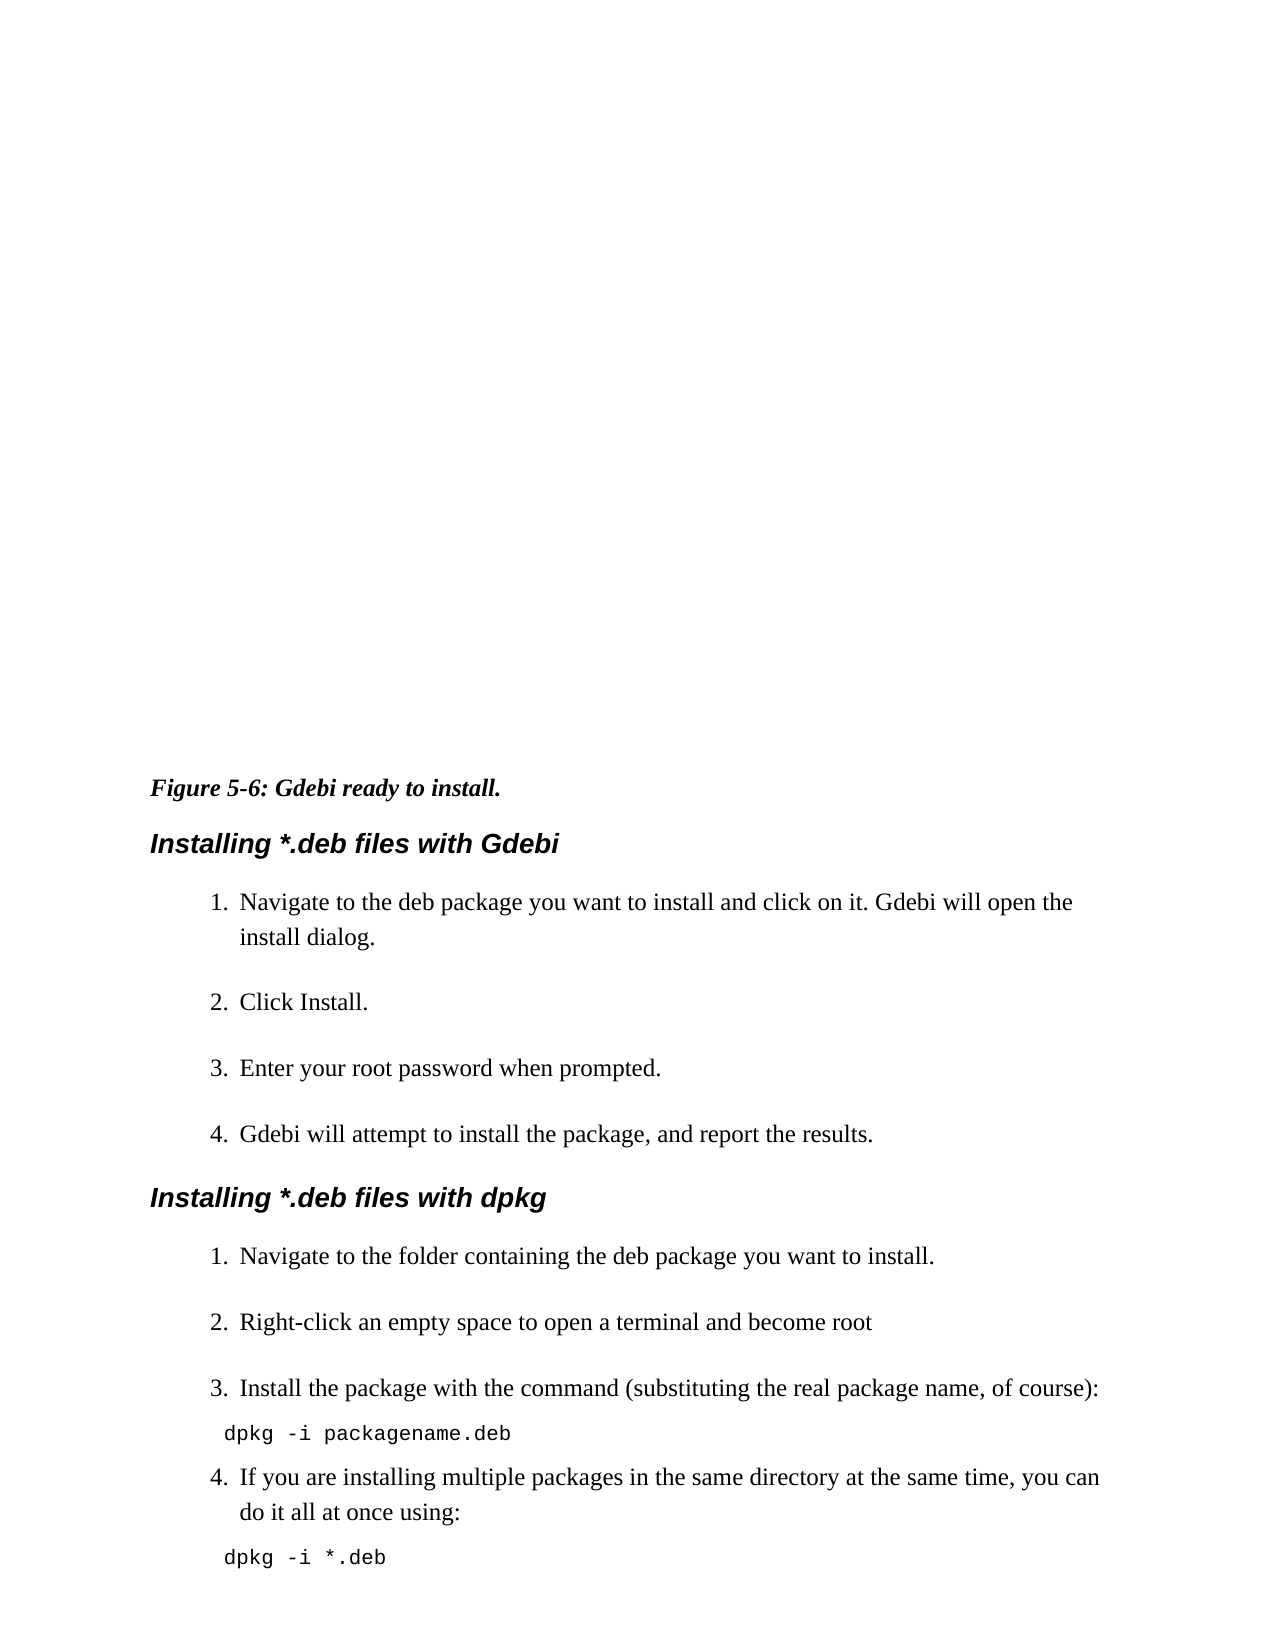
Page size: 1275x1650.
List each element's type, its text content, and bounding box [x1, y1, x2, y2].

text Figure 5-6: Gdebi ready to install. [150, 773, 1125, 802]
list Enter your root password when prompted. [210, 1053, 1109, 1082]
list Navigate to the folder containing the deb package you want to install. [210, 1241, 1109, 1270]
list dpkg -i *.deb [194, 1547, 1125, 1570]
list Click Install. [210, 987, 1109, 1016]
subtitle Installing *.deb files with Gdebi [150, 827, 1125, 859]
list Right-click an empty space to open a terminal and become root [210, 1307, 1109, 1336]
list dpkg -i packagename.deb [194, 1423, 1125, 1447]
list Navigate to the deb package you want to install and click on it. Gdebi will open the install dialog. [210, 887, 1109, 950]
subtitle Installing *.deb files with dpkg [150, 1181, 1125, 1213]
list Install the package with the command (substituting the real package name, of course): [210, 1373, 1109, 1402]
list Gdebi will attempt to install the package, and report the results. [210, 1119, 1109, 1147]
list If you are installing multiple packages in the same directory at the same time, you can do it all at once using: [210, 1462, 1109, 1525]
